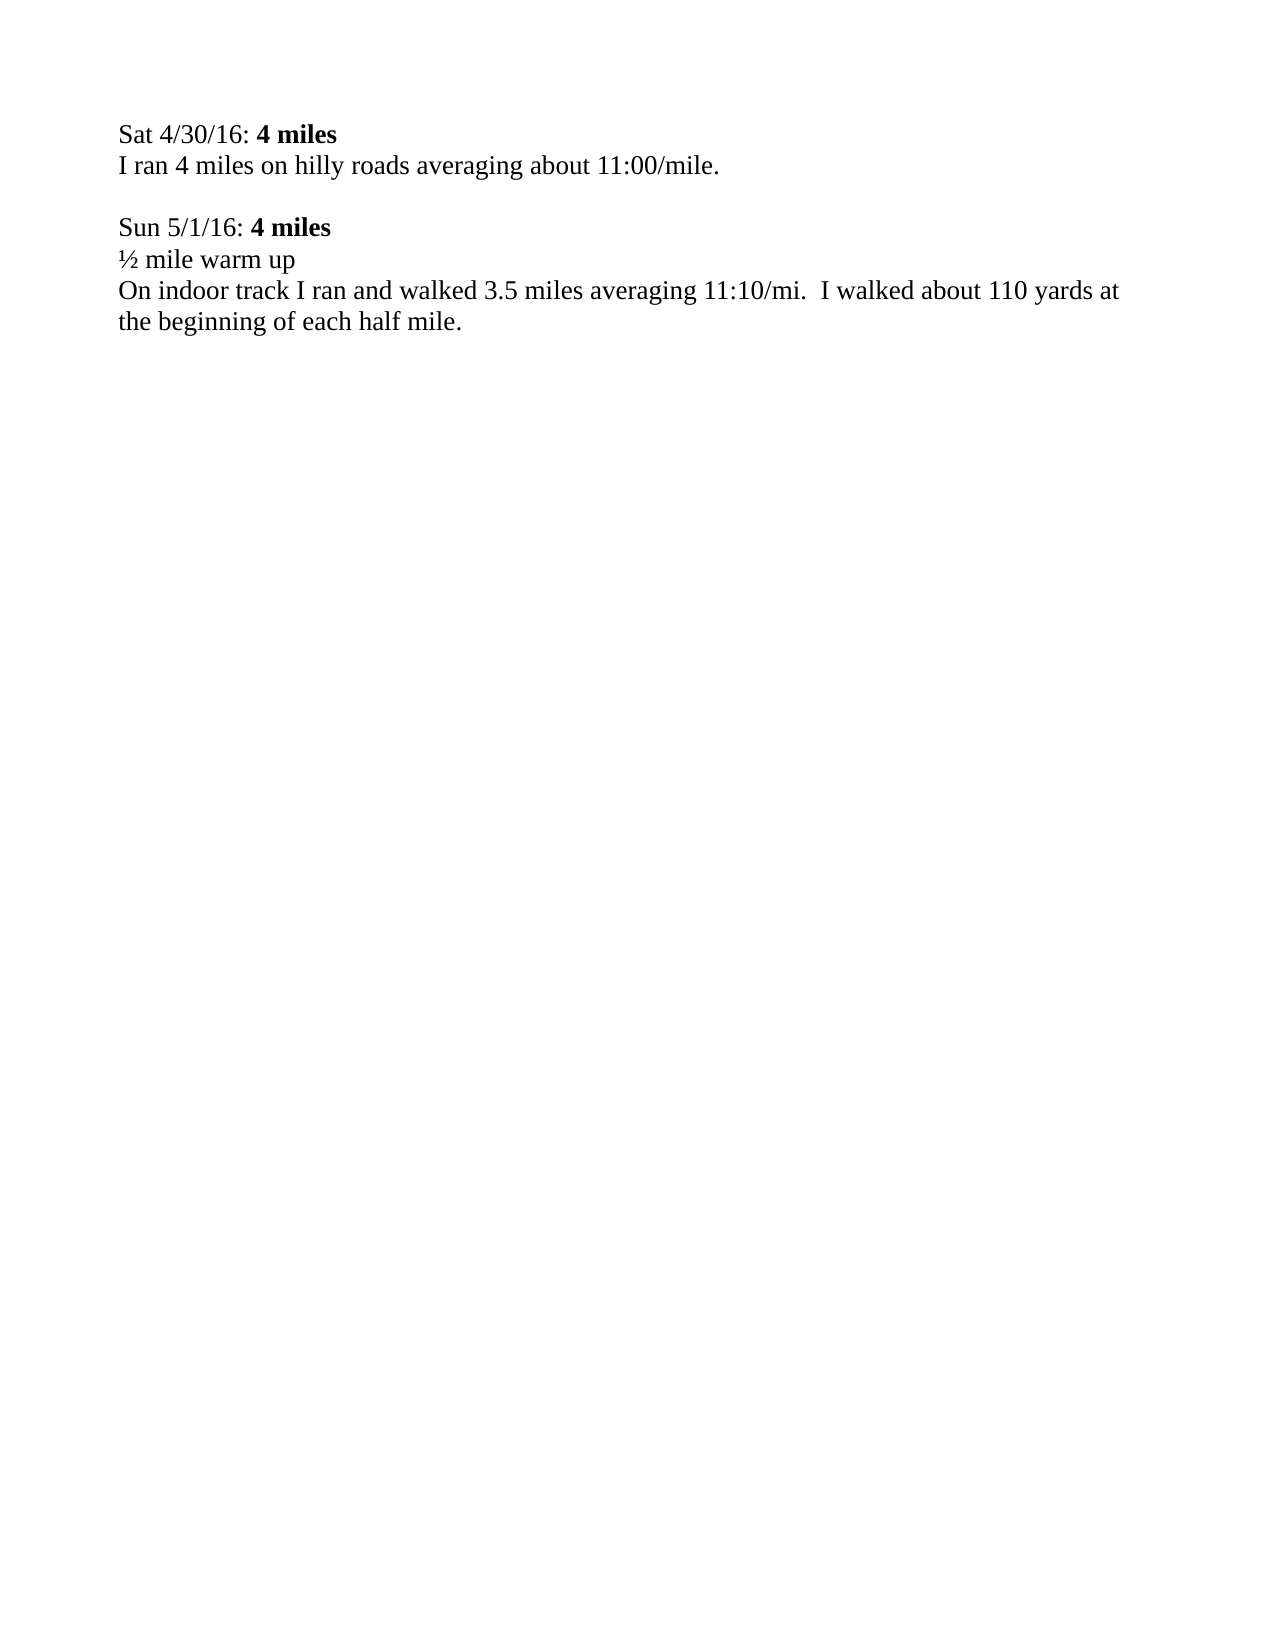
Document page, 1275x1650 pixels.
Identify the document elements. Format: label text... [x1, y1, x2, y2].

text ½ mile warm up [118, 243, 1157, 274]
text Sun 5/1/16: 4 miles [118, 212, 1157, 243]
text Sat 4/30/16: 4 miles I ran 4 miles on hilly roads averaging about 11:00/mile. [118, 118, 1157, 180]
text On indoor track I ran and walked 3.5 miles averaging 11:10/mi. I walked about 110 yards at the beginning of each half mile. [118, 274, 1157, 336]
